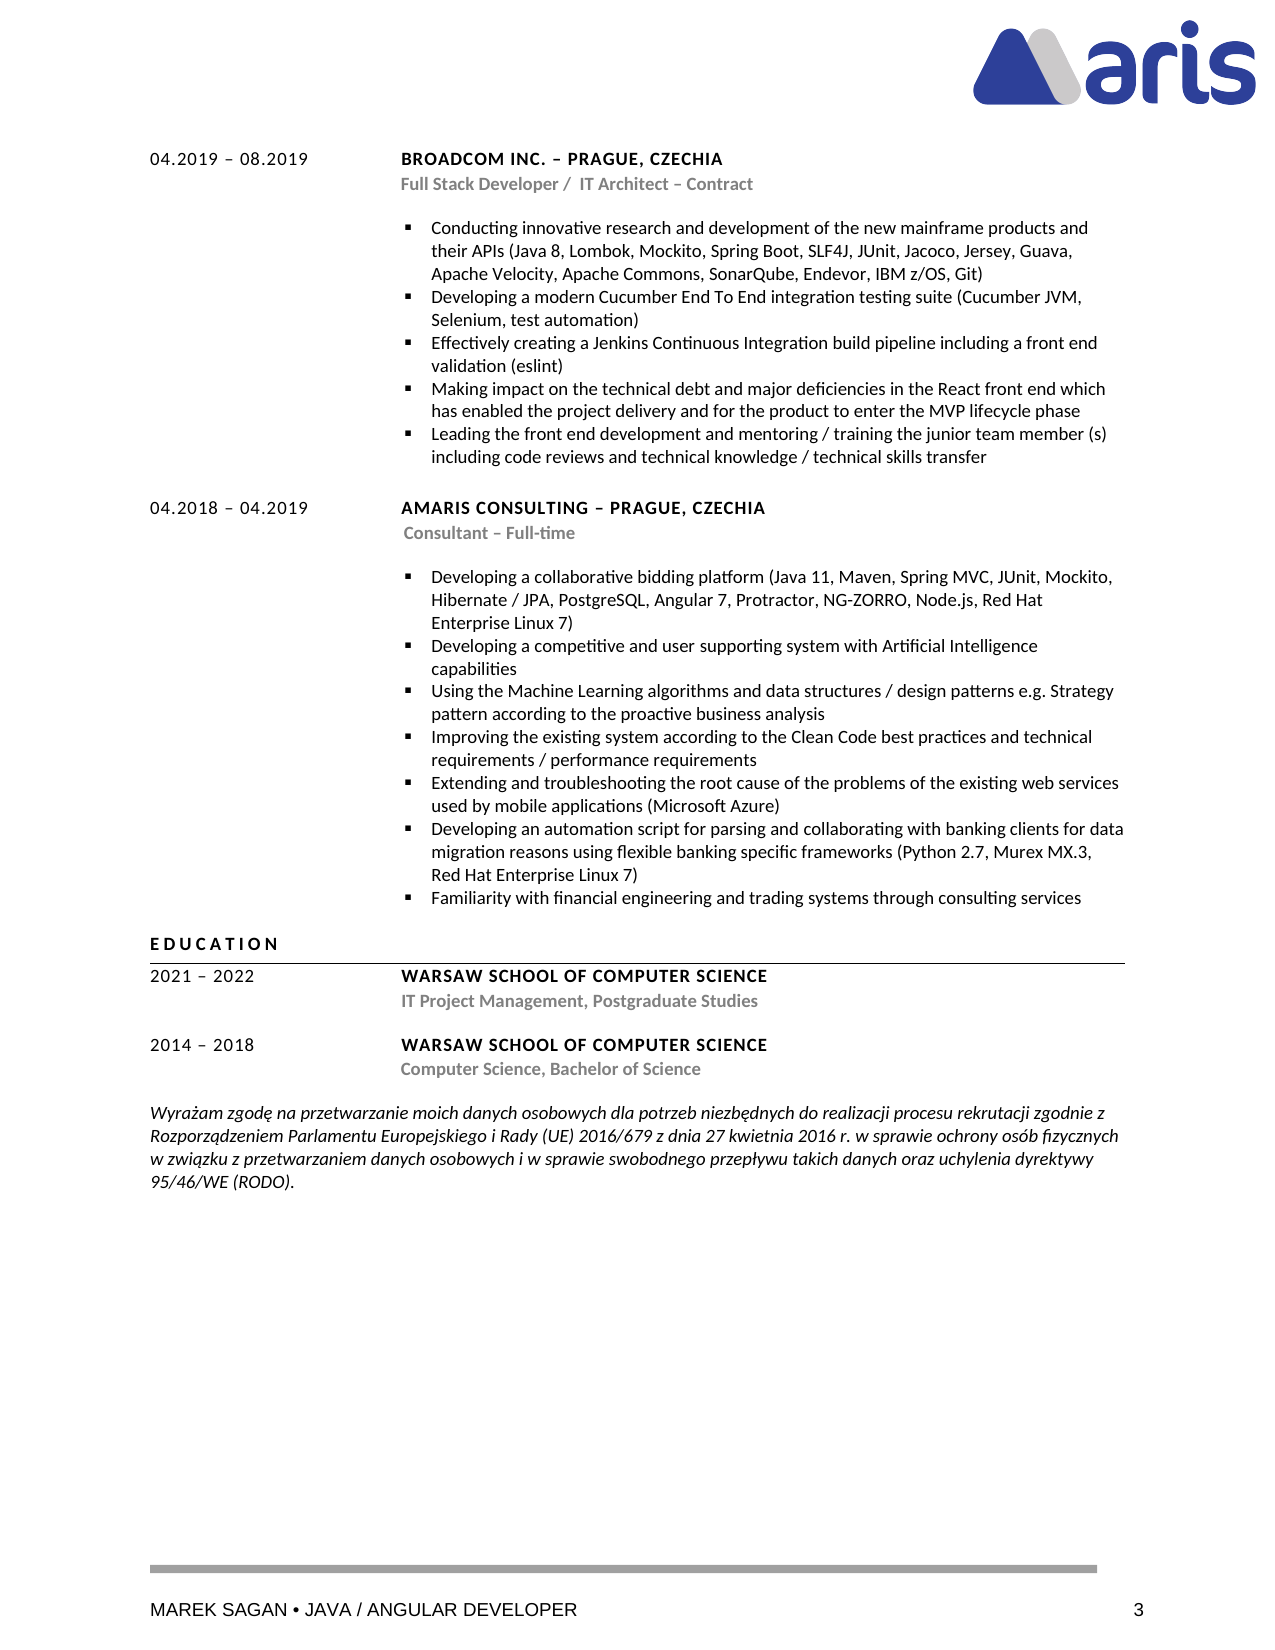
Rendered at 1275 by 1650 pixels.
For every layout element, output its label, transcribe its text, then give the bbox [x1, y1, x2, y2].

list Conducting innovative research and development of the new mainframe products and their APIs (Java 8, Lombok, Mockito, Spring Boot, SLF4J, JUnit, Jacoco, Jersey, Guava, Apache Velocity, Apache Commons, SonarQube, Endevor, IBM z/OS, Git) [404, 216, 1125, 285]
list Developing an automation script for parsing and collaborating with banking clients for data migration reasons using flexible banking specific frameworks (Python 2.7, Murex MX.3, Red Hat Enterprise Linux 7) [404, 817, 1125, 886]
list Improving the existing system according to the Clean Code best practices and technical requirements / performance requirements [404, 726, 1125, 771]
list Effectively creating a Jenkins Continuous Integration build pipeline including a front end validation (eslint) [404, 331, 1125, 377]
list Leading the front end development and mentoring / training the junior team member (s) including code reviews and technical knowledge / technical skills transfer [404, 422, 1125, 468]
subtitle EDUCATION [150, 932, 1125, 963]
list Familiarity with financial engineering and trading systems through consulting services [404, 886, 1125, 909]
text IT Project Management, Postgraduate Studies [150, 987, 1125, 1012]
text 2014 – 2018 Warsaw School of Computer Science [150, 1033, 1125, 1056]
text 2021 – 2022 Warsaw School of Computer Science [150, 964, 1125, 987]
list Developing a modern Cucumber End To End integration testing suite (Cucumber JVM, Selenium, test automation) [404, 285, 1125, 331]
list Extending and troubleshooting the root cause of the problems of the existing web services used by mobile applications (Microsoft Azure) [404, 771, 1125, 817]
text 04.2019 – 08.2019 Broadcom Inc. – Prague, Czechia [150, 124, 1125, 170]
picture [973, 20, 1256, 105]
list Developing a competitive and user supporting system with Artificial Intelligence capabilities [404, 634, 1125, 680]
list Making impact on the technical debt and major deficiencies in the React front end which has enabled the project delivery and for the product to enter the MVP lifecycle phase [404, 377, 1125, 422]
text Computer Science, Bachelor of Science [150, 1056, 1125, 1081]
list Developing a collaborative bidding platform (Java 11, Maven, Spring MVC, JUnit, Mockito, Hibernate / JPA, PostgreSQL, Angular 7, Protractor, NG-ZORRO, Node.js, Red Hat Enterprise Linux 7) [404, 565, 1125, 634]
text Full Stack Developer / IT Architect – Contract [150, 170, 1125, 195]
text Wyrażam zgodę na przetwarzanie moich danych osobowych dla potrzeb niezbędnych do realizacji procesu rekrutacji zgodnie z Rozporządzeniem Parlamentu Europejskiego i Rady (UE) 2016/679 z dnia 27 kwietnia 2016 r. w sprawie ochrony osób fizycznych w związku z przetwarzaniem danych osobowych i w sprawie swobodnego przepływu takich danych oraz uchylenia dyrektywy 95/46/WE (RODO). [150, 1102, 1125, 1193]
list Using the Machine Learning algorithms and data structures / design patterns e.g. Strategy pattern according to the proactive business analysis [404, 680, 1125, 726]
text Consultant – Full-time [404, 519, 1125, 544]
text 04.2018 – 04.2019 Amaris Consulting – PRAGUE, CZECHIA [150, 496, 1125, 519]
